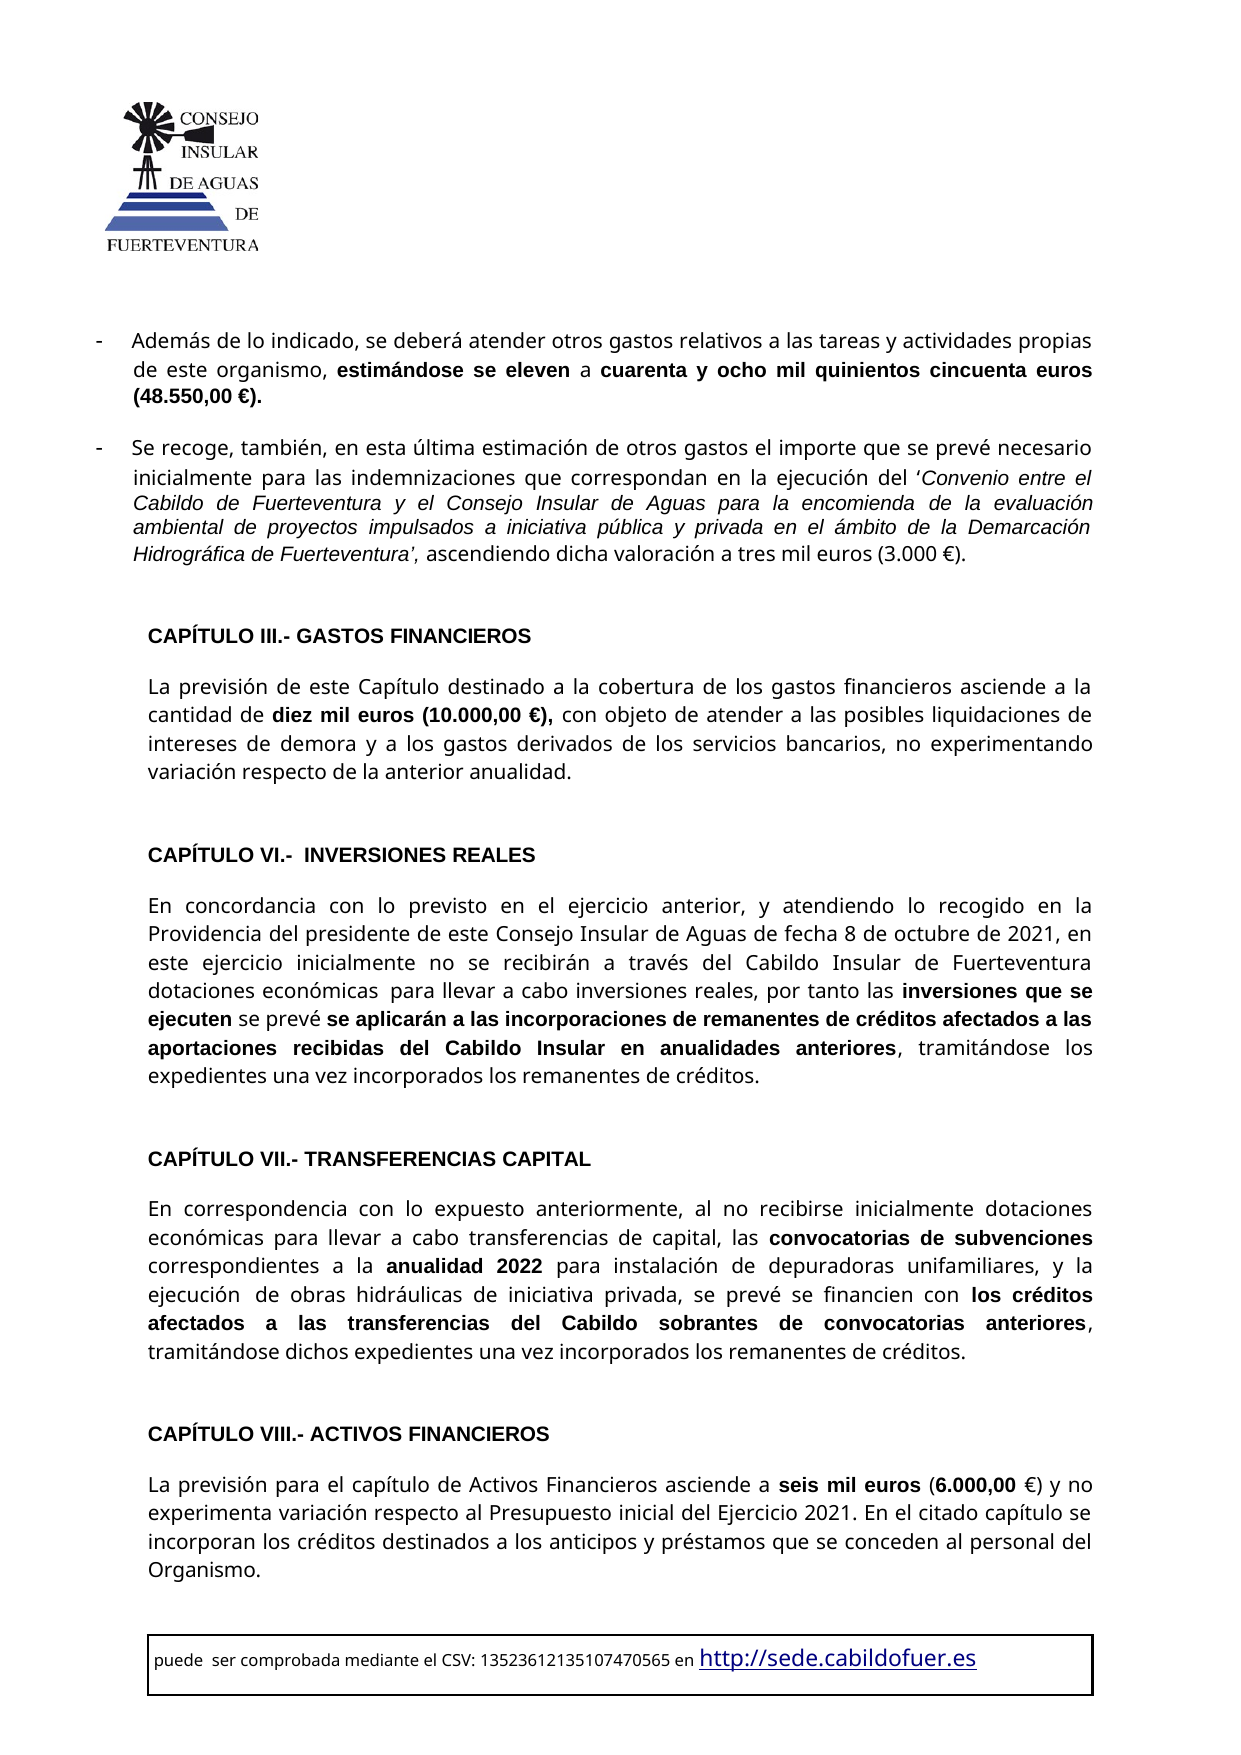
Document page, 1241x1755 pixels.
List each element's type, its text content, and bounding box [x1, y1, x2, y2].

text CAPÍTULO VI.- INVERSIONES REALES [148, 843, 1108, 867]
text En concordancia con lo previsto en el ejercicio anterior, y atendiendo lo recogido en la Providencia del presidente de este Consejo Insular de Aguas de fecha 8 de octubre de 2021, en este ejercicio inicialmente no se recibirán a través del Cabildo Insular de Fuerteventura dotaciones económicas para llevar a cabo inversiones reales, por tanto las inversiones que se ejecuten se prevé se aplicarán a las incorporaciones de remanentes de créditos afectados a las aportaciones recibidas del Cabildo Insular en anualidades anteriores, tramitándose los expedientes una vez incorporados los remanentes de créditos. [148, 891, 1093, 1090]
text CAPÍTULO VII.- TRANSFERENCIAS CAPITAL [148, 1147, 1108, 1171]
text CAPÍTULO III.- GASTOS FINANCIEROS [148, 624, 1108, 648]
text La previsión para el capítulo de Activos Financieros asciende a seis mil euros (6.000,00 €) y no experimenta variación respecto al Presupuesto inicial del Ejercicio 2021. En el citado capítulo se incorporan los créditos destinados a los anticipos y préstamos que se conceden al personal del Organismo. [148, 1470, 1093, 1584]
text CAPÍTULO VIII.- ACTIVOS FINANCIEROS [148, 1422, 1108, 1446]
list Se recoge, también, en esta última estimación de otros gastos el importe que se prevé necesario inicialmente para las indemnizaciones que correspondan en la ejecución del ‘Convenio entre el Cabildo de Fuerteventura y el Consejo Insular de Aguas para la encomienda de la evaluación ambiental de proyectos impulsados a iniciativa pública y privada en el ámbito de la Demarcación Hidrográfica de Fuerteventura’, ascendiendo dicha valoración a tres mil euros (3.000 €). [95, 431, 1093, 567]
text La previsión de este Capítulo destinado a la cobertura de los gastos financieros asciende a la cantidad de diez mil euros (10.000,00 €), con objeto de atender a las posibles liquidaciones de intereses de demora y a los gastos derivados de los servicios bancarios, no experimentando variación respecto de la anterior anualidad. [148, 672, 1093, 786]
list Además de lo indicado, se deberá atender otros gastos relativos a las tareas y actividades propias de este organismo, estimándose se eleven a cuarenta y ocho mil quinientos cincuenta euros (48.550,00 €). [95, 324, 1093, 407]
text En correspondencia con lo expuesto anteriormente, al no recibirse inicialmente dotaciones económicas para llevar a cabo transferencias de capital, las convocatorias de subvenciones correspondientes a la anualidad 2022 para instalación de depuradoras unifamiliares, y la ejecución de obras hidráulicas de iniciativa privada, se prevé se financien con los créditos afectados a las transferencias del Cabildo sobrantes de convocatorias anteriores, tramitándose dichos expedientes una vez incorporados los remanentes de créditos. [148, 1194, 1093, 1365]
